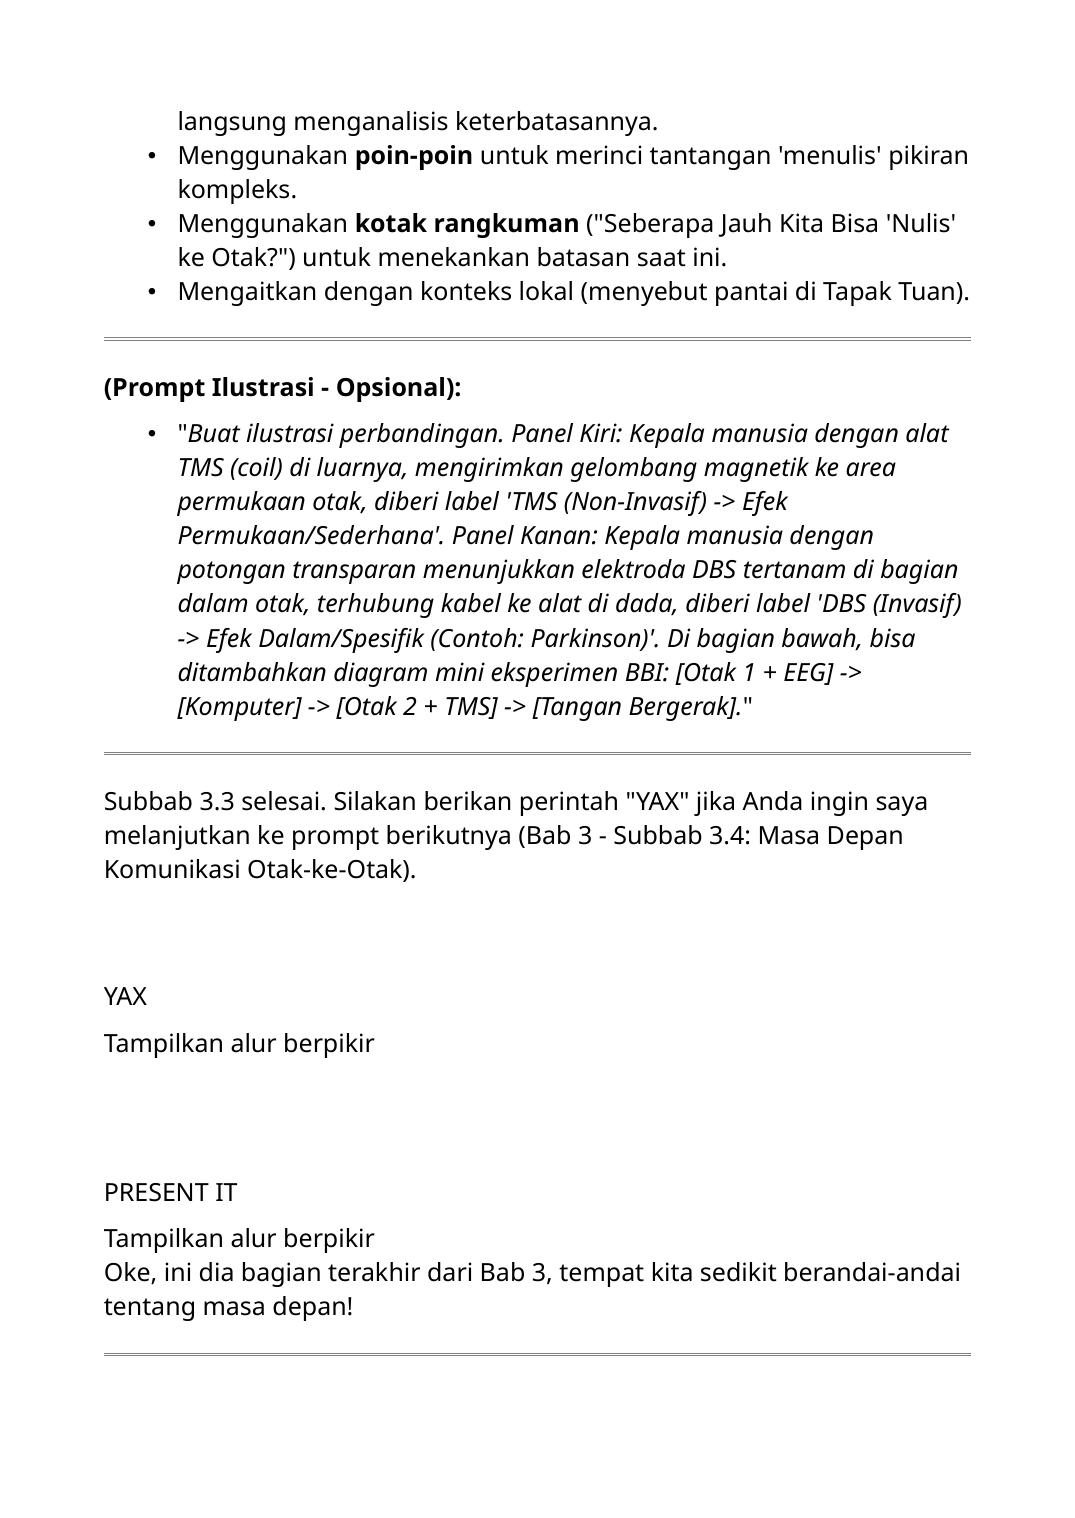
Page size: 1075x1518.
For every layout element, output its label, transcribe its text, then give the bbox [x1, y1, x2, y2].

list langsung menganalisis keterbatasannya. [148, 103, 971, 138]
list Menggunakan kotak rangkuman ("Seberapa Jauh Kita Bisa 'Nulis' ke Otak?") untuk menekankan batasan saat ini. [148, 206, 971, 274]
text Tampilkan alur berpikir [103, 1026, 971, 1060]
text PRESENT IT [103, 1174, 971, 1208]
text YAX [103, 979, 971, 1013]
text Subbab 3.3 selesai. Silakan berikan perintah "YAX" jika Anda ingin saya melanjutkan ke prompt berikutnya (Bab 3 - Subbab 3.4: Masa Depan Komunikasi Otak-ke-Otak). [103, 784, 971, 886]
list "Buat ilustrasi perbandingan. Panel Kiri: Kepala manusia dengan alat TMS (coil) di luarnya, mengirimkan gelombang magnetik ke area permukaan otak, diberi label 'TMS (Non-Invasif) -> Efek Permukaan/Sederhana'. Panel Kanan: Kepala manusia dengan potongan transparan menunjukkan elektroda DBS tertanam di bagian dalam otak, terhubung kabel ke alat di dada, diberi label 'DBS (Invasif) -> Efek Dalam/Spesifik (Contoh: Parkinson)'. Di bagian bawah, bisa ditambahkan diagram mini eksperimen BBI: [Otak 1 + EEG] -> [Komputer] -> [Otak 2 + TMS] -> [Tangan Bergerak]." [148, 416, 971, 722]
list Mengaitkan dengan konteks lokal (menyebut pantai di Tapak Tuan). [148, 274, 971, 308]
text Oke, ini dia bagian terakhir dari Bab 3, tempat kita sedikit berandai-andai tentang masa depan! [103, 1255, 971, 1323]
text (Prompt Ilustrasi - Opsional): [103, 369, 971, 403]
text Tampilkan alur berpikir [103, 1221, 971, 1255]
list Menggunakan poin-poin untuk merinci tantangan 'menulis' pikiran kompleks. [148, 138, 971, 206]
